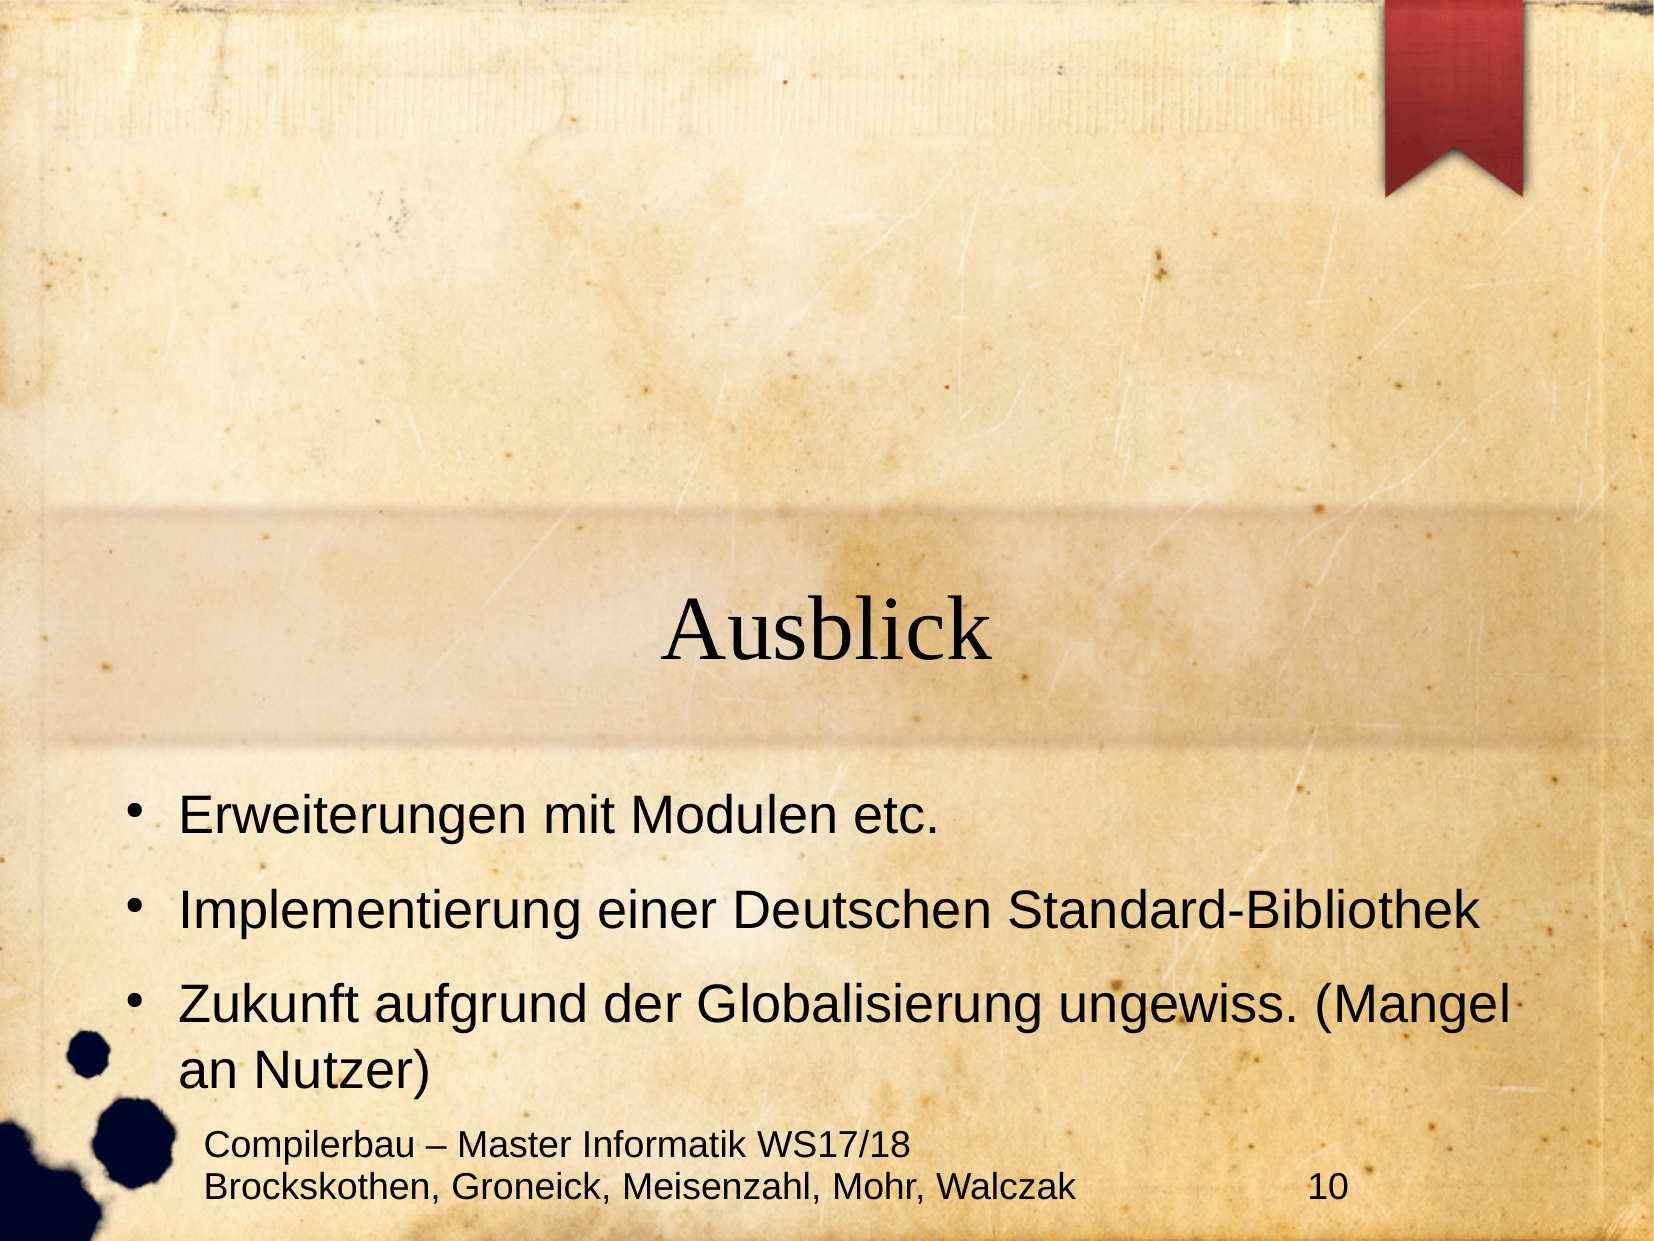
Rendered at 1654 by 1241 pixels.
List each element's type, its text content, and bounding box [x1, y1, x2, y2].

title Ausblick [82, 519, 1571, 727]
picture [0, 0, 1654, 1241]
list Erweiterungen mit Modulen etc. Implementierung einer Deutschen Standard-Bibliothek Zukunft aufgrund der Globalisierung ungewiss. (Mangel an Nutzer) [82, 779, 1538, 1111]
